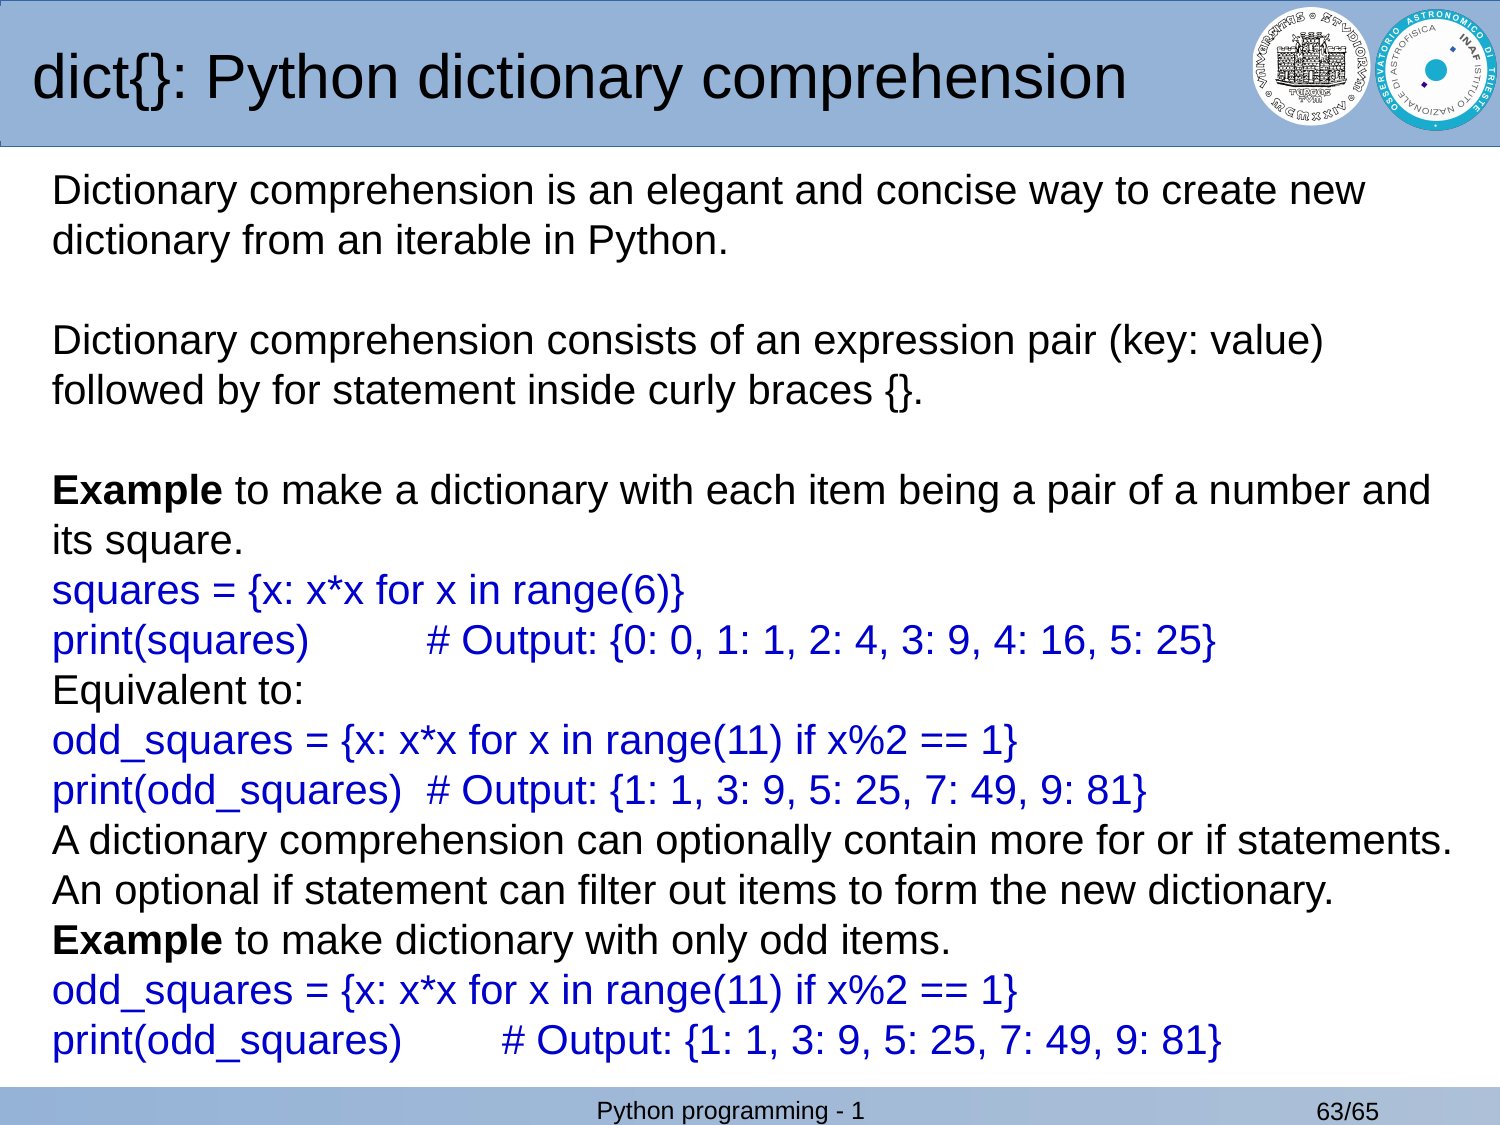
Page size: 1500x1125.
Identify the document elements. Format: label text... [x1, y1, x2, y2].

list Dictionary comprehension is an elegant and concise way to create new dictionary from an iterable in Python. Dictionary comprehension consists of an expression pair (key: value) followed by for statement inside curly braces {}. Example to make a dictionary with each item being a pair of a number and its square. squares = {x: x*x for x in range(6)} print(squares) # Output: {0: 0, 1: 1, 2: 4, 3: 9, 4: 16, 5: 25} Equivalent to: odd_squares = {x: x*x for x in range(11) if x%2 == 1} print(odd_squares) # Output: {1: 1, 3: 9, 5: 25, 7: 49, 9: 81} A dictionary comprehension can optionally contain more for or if statements. An optional if statement can filter out items to form the new dictionary. Example to make dictionary with only odd items. odd_squares = {x: x*x for x in range(11) if x%2 == 1} print(odd_squares) # Output: {1: 1, 3: 9, 5: 25, 7: 49, 9: 81} [37, 155, 1495, 1077]
picture [1253, 0, 1500, 156]
text_box dict{}: Python dictionary comprehension [0, 5, 1253, 141]
